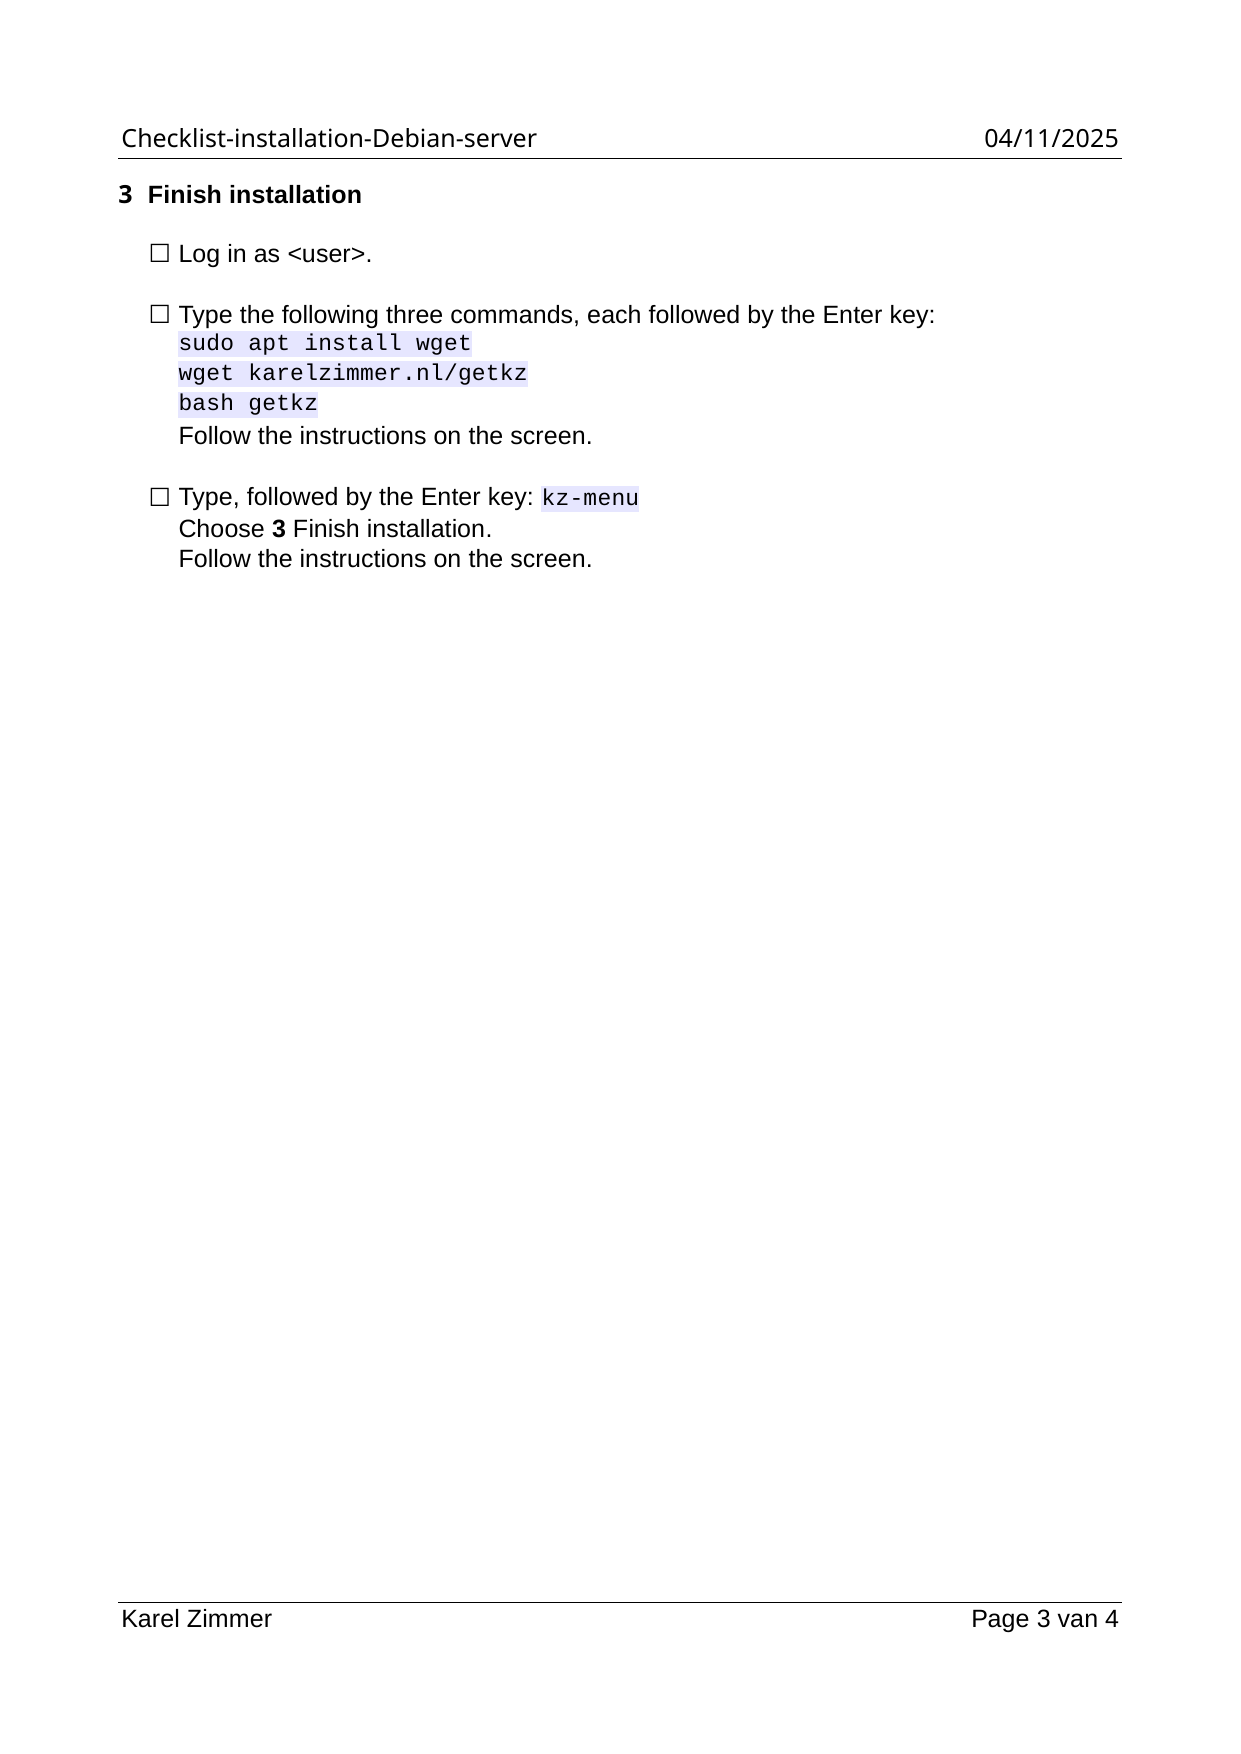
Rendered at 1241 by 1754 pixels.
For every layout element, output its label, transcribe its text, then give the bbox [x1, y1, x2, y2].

table_cell sudo apt install wget [177, 330, 1122, 360]
table_cell [118, 330, 142, 360]
table_header ☐ [142, 239, 177, 269]
table_cell [118, 300, 142, 330]
list Finish installation [118, 177, 1122, 211]
table_cell [142, 421, 177, 451]
table_cell ☐ [142, 482, 177, 513]
table_header [118, 239, 142, 269]
table_cell [142, 451, 177, 482]
table_cell [177, 451, 1122, 482]
table_cell Choose 3 Finish installation. [177, 514, 1122, 544]
table_cell [118, 421, 142, 451]
table_cell [118, 544, 142, 574]
table_cell Follow the instructions on the screen. [177, 544, 1122, 574]
table_cell Type, followed by the Enter key: kz-menu [177, 482, 1122, 513]
table_cell [142, 544, 177, 574]
table_cell [118, 514, 142, 544]
table_cell bash getkz [177, 391, 1122, 421]
table_cell [118, 451, 142, 482]
table_cell [142, 514, 177, 544]
table_header Log in as <user>. [177, 239, 1122, 269]
table_cell wget karelzimmer.nl/getkz [177, 360, 1122, 391]
table_cell [118, 269, 142, 300]
table_cell [118, 482, 142, 513]
table_cell Follow the instructions on the screen. [177, 421, 1122, 451]
table_cell ☐ [142, 300, 177, 330]
table_cell [142, 330, 177, 360]
table_cell [118, 360, 142, 391]
table_cell [142, 269, 177, 300]
table_cell [118, 391, 142, 421]
table_cell [177, 269, 1122, 300]
table_cell [142, 391, 177, 421]
table_cell Type the following three commands, each followed by the Enter key: [177, 300, 1122, 330]
table_cell [142, 360, 177, 391]
